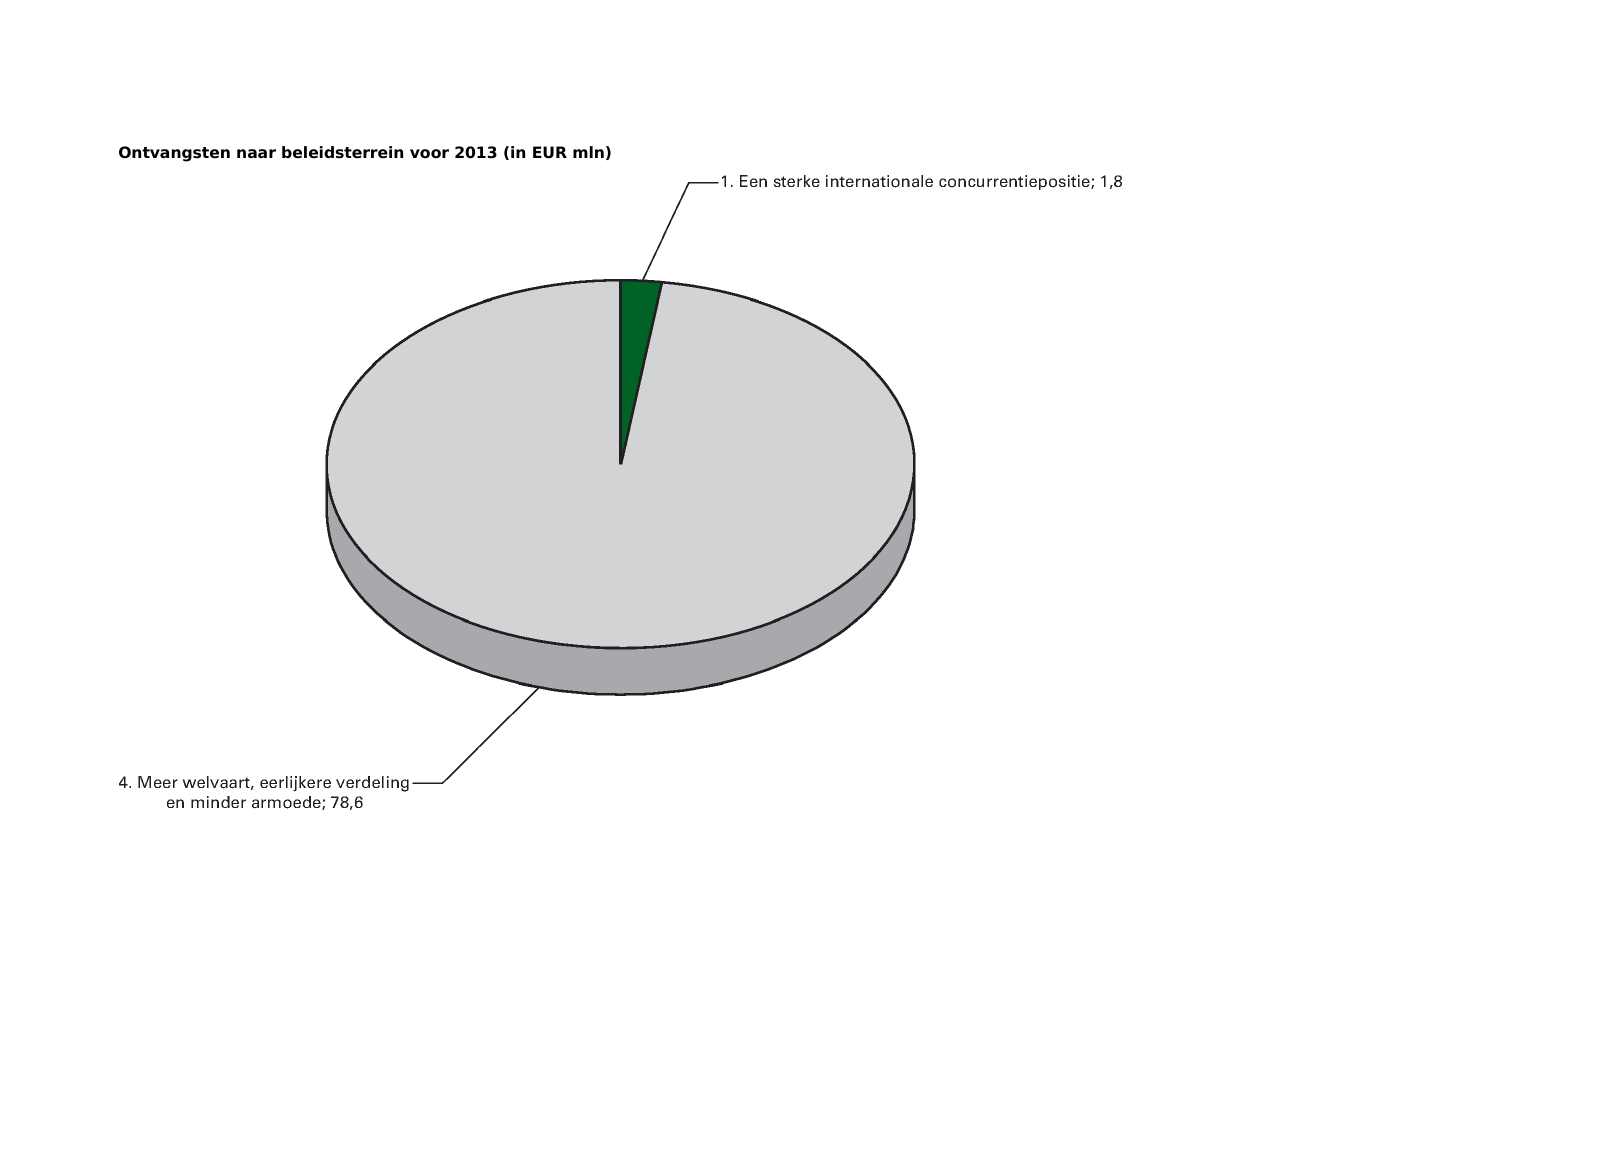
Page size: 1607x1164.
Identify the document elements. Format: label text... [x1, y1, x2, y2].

picture [118, 174, 1123, 812]
text Ontvangsten naar beleidsterrein voor 2013 (in EUR mln) [118, 144, 1122, 162]
